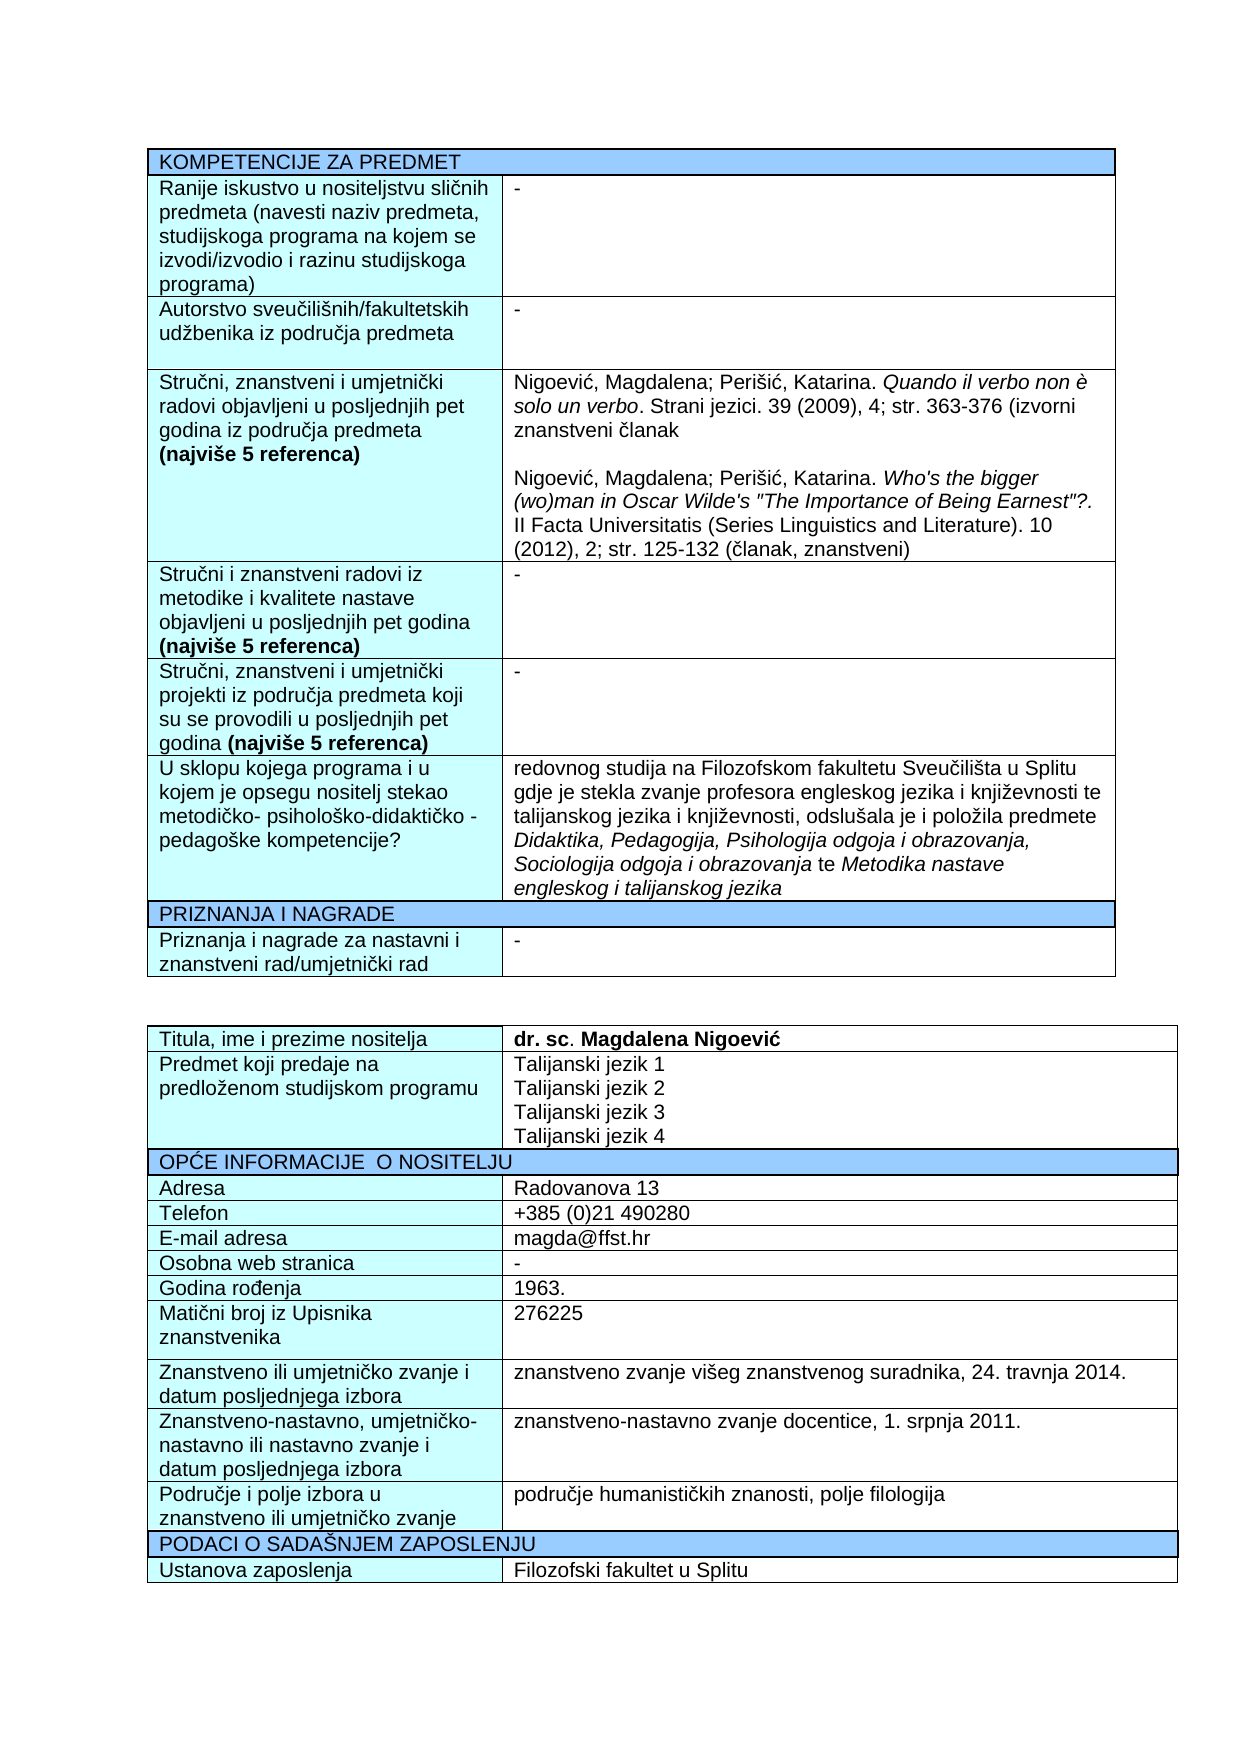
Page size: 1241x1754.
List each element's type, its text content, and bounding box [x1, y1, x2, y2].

table_cell redovnog studija na Filozofskom fakultetu Sveučilišta u Splitu gdje je stekla zvanje profesora engleskog jezika i književnosti te talijanskog jezika i književnosti, odslušala je i položila predmete Didaktika, Pedagogija, Psihologija odgoja i obrazovanja, Sociologija odgoja i obrazovanja te Metodika nastave engleskog i talijanskog jezika [503, 756, 1115, 900]
table_cell Filozofski fakultet u Splitu [503, 1558, 1177, 1582]
table_cell Ustanova zaposlenja [148, 1558, 502, 1582]
table_cell Osobna web stranica [148, 1251, 502, 1275]
table_cell znanstveno-nastavno zvanje docentice, 1. srpnja 2011. [503, 1409, 1177, 1481]
table_cell OPĆE INFORMACIJE O NOSITELJU [149, 1150, 1177, 1174]
table_cell Znanstveno-nastavno, umjetničko-nastavno ili nastavno zvanje i datum posljednjega izbora [148, 1409, 502, 1481]
table_cell Stručni, znanstveni i umjetnički projekti iz područja predmeta koji su se provodili u posljednjih pet godina (najviše 5 referenca) [148, 659, 502, 755]
table_cell PRIZNANJA I NAGRADE [149, 902, 1114, 926]
table_cell PODACI O SADAŠNJEM ZAPOSLENJU [149, 1532, 1177, 1556]
table_cell Godina rođenja [148, 1276, 502, 1300]
table_cell - [503, 562, 1115, 658]
table_cell Stručni, znanstveni i umjetnički radovi objavljeni u posljednjih pet godina iz područja predmeta (najviše 5 referenca) [148, 370, 502, 561]
table_cell znanstveno zvanje višeg znanstvenog suradnika, 24. travnja 2014. [503, 1360, 1177, 1408]
table_cell područje humanističkih znanosti, polje filologija [503, 1482, 1177, 1529]
table_cell magda@ffst.hr [503, 1226, 1177, 1250]
table_cell - [503, 659, 1115, 755]
table_header dr. sc. Magdalena Nigoević [503, 1026, 1177, 1051]
table_cell 1963. [503, 1276, 1177, 1300]
table_cell Talijanski jezik 1 Talijanski jezik 2 Talijanski jezik 3 Talijanski jezik 4 [503, 1052, 1177, 1148]
table_cell Matični broj iz Upisnika znanstvenika [148, 1301, 502, 1359]
table_cell - [503, 928, 1115, 976]
table_cell - [503, 297, 1115, 368]
table_cell - [503, 1251, 1177, 1275]
table_cell Područje i polje izbora u znanstveno ili umjetničko zvanje [148, 1482, 502, 1529]
table_header Titula, ime i prezime nositelja [148, 1027, 502, 1051]
table_cell Stručni i znanstveni radovi iz metodike i kvalitete nastave objavljeni u posljednjih pet godina (najviše 5 referenca) [148, 562, 502, 658]
table_cell Adresa [148, 1176, 502, 1200]
table_cell KOMPETENCIJE ZA PREDMET [149, 150, 1114, 174]
table_cell +385 (0)21 490280 [503, 1201, 1177, 1225]
table_cell U sklopu kojega programa i u kojem je opsegu nositelj stekao metodičko- psihološko-didaktičko -pedagoške kompetencije? [148, 756, 502, 900]
table_cell Znanstveno ili umjetničko zvanje i datum posljednjega izbora [148, 1360, 502, 1408]
table_cell - [503, 176, 1115, 296]
table_cell Priznanja i nagrade za nastavni i znanstveni rad/umjetnički rad [148, 928, 502, 976]
table_cell E-mail adresa [148, 1226, 502, 1250]
table_cell Autorstvo sveučilišnih/fakultetskih udžbenika iz područja predmeta [148, 297, 502, 368]
table_cell 276225 [503, 1301, 1177, 1359]
table_cell Radovanova 13 [503, 1176, 1177, 1200]
table_cell Predmet koji predaje na predloženom studijskom programu [148, 1052, 502, 1148]
table_cell Nigoević, Magdalena; Perišić, Katarina. Quando il verbo non è solo un verbo. Strani jezici. 39 (2009), 4; str. 363-376 (izvorni znanstveni članak Nigoević, Magdalena; Perišić, Katarina. Who's the bigger (wo)man in Oscar Wilde's ″The Importance of Being Earnest″?. II Facta Universitatis (Series Linguistics and Literature). 10 (2012), 2; str. 125-132 (članak, znanstveni) [503, 370, 1115, 561]
table_cell Ranije iskustvo u nositeljstvu sličnih predmeta (navesti naziv predmeta, studijskoga programa na kojem se izvodi/izvodio i razinu studijskoga programa) [148, 176, 502, 296]
table_cell Telefon [148, 1201, 502, 1225]
